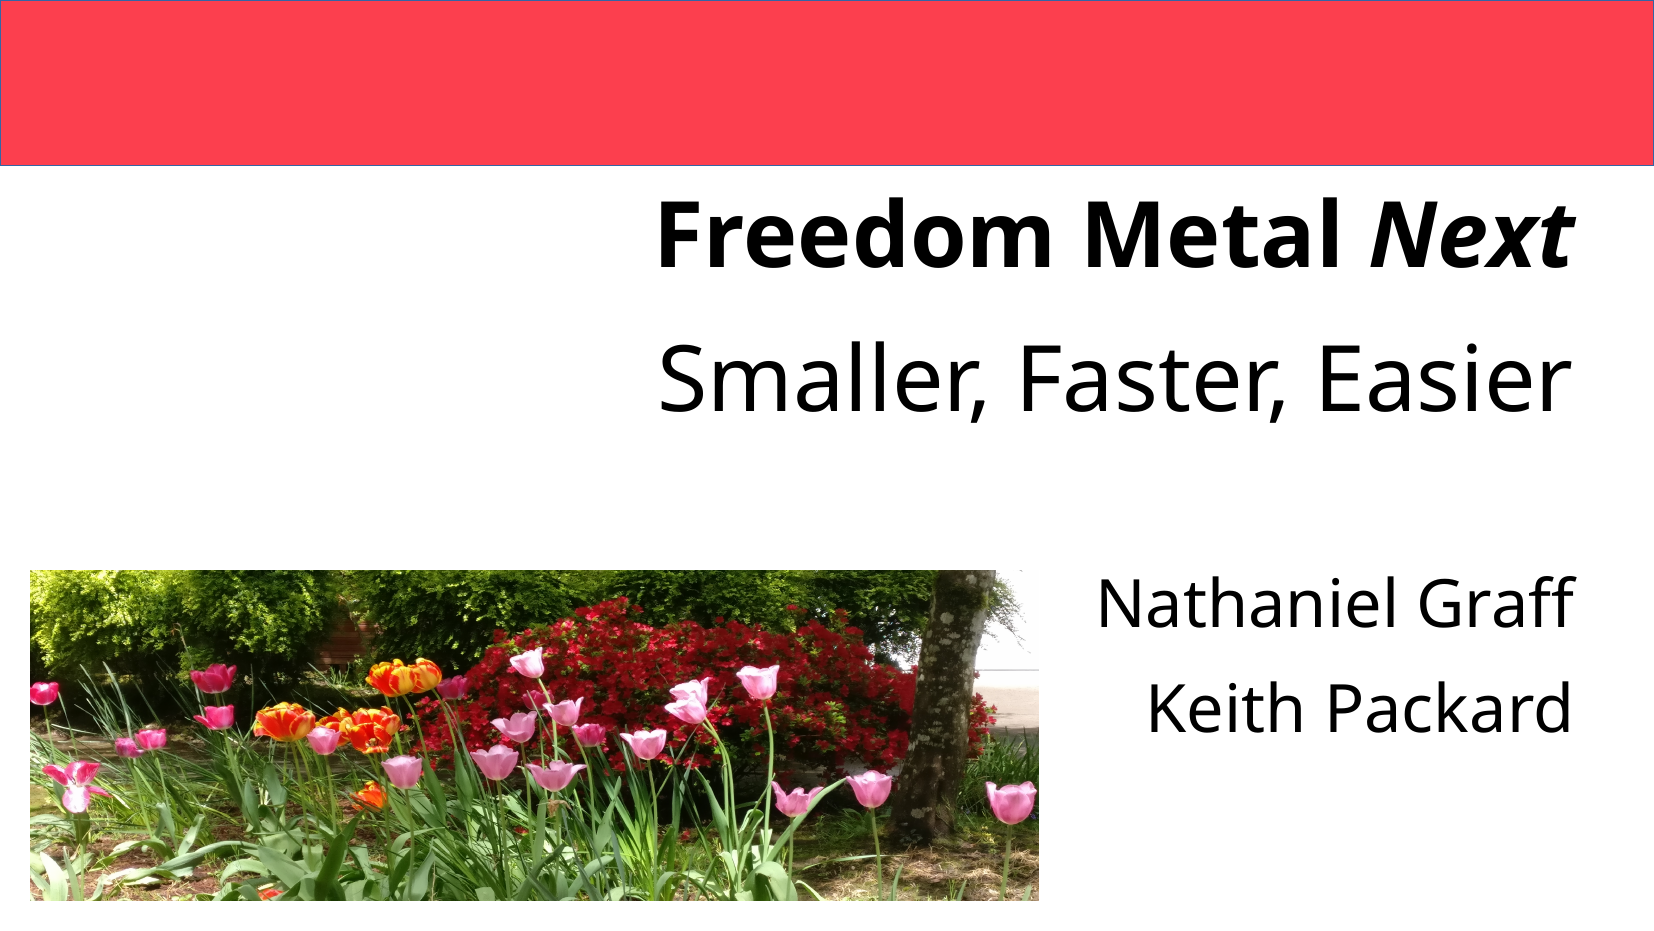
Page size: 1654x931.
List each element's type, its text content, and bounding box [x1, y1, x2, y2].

picture [30, 570, 1039, 901]
title Freedom Metal Next Smaller, Faster, Easier Nathaniel Graff Keith Packard [86, 213, 1575, 780]
